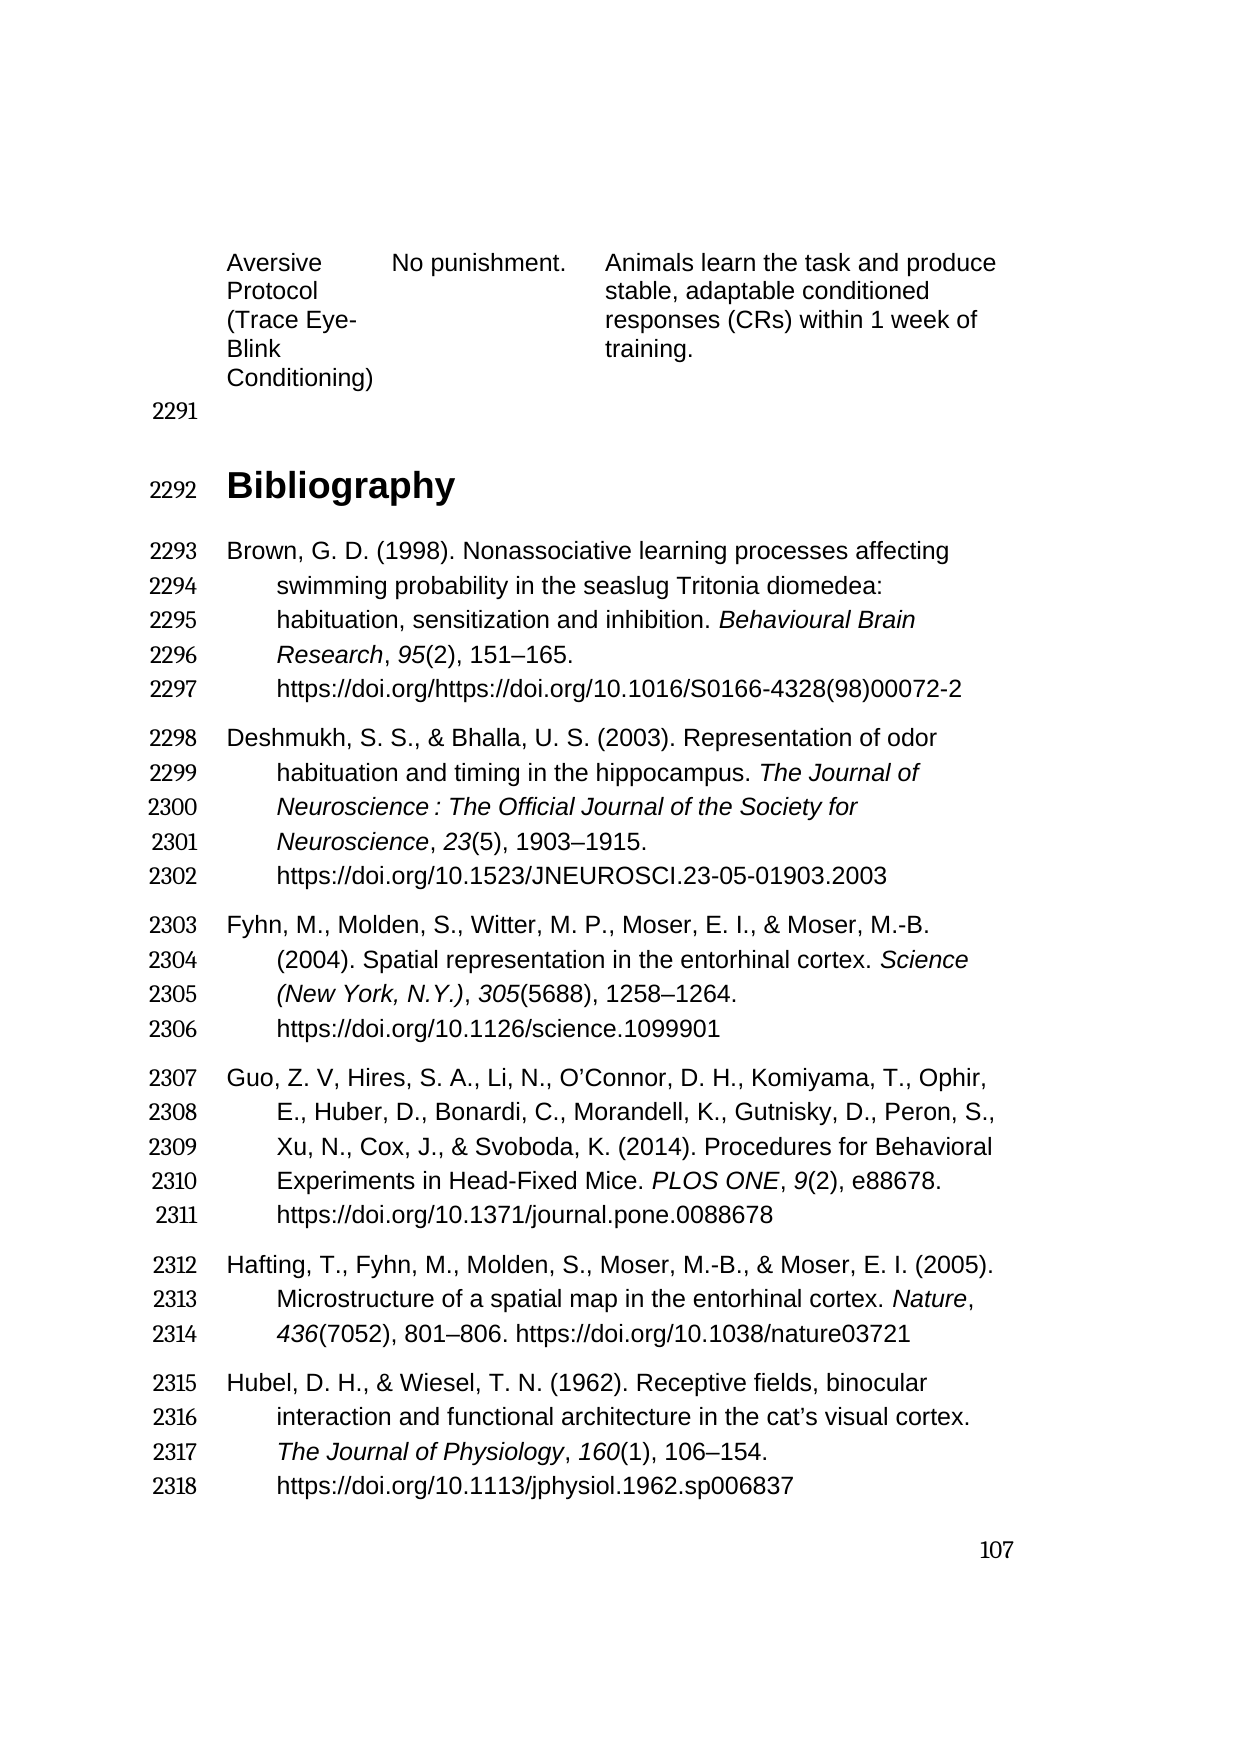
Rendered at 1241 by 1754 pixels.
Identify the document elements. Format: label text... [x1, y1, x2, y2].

text Fyhn, M., Molden, S., Witter, M. P., Moser, E. I., & Moser, M.-B. (2004). Spatial representation in the entorhinal cortex. Science (New York, N.Y.), 305(5688), 1258–1264. https://doi.org/10.1126/science.1099901 [226, 910, 1014, 1042]
table_cell Animals learn the task and produce stable, adaptable conditioned responses (CRs) within 1 week of training. [605, 248, 1013, 397]
text Brown, G. D. (1998). Nonassociative learning processes affecting swimming probability in the seaslug Tritonia diomedea: habituation, sensitization and inhibition. Behavioural Brain Research, 95(2), 151–165. https://doi.org/https://doi.org/10.1016/S0166-4328(98)00072-2 [226, 536, 1014, 703]
text Hafting, T., Fyhn, M., Molden, S., Moser, M.-B., & Moser, E. I. (2005). Microstructure of a spatial map in the entorhinal cortex. Nature, 436(7052), 801–806. https://doi.org/10.1038/nature03721 [226, 1249, 1014, 1347]
text Guo, Z. V, Hires, S. A., Li, N., O’Connor, D. H., Komiyama, T., Ophir, E., Huber, D., Bonardi, C., Morandell, K., Gutnisky, D., Peron, S., Xu, N., Cox, J., & Svoboda, K. (2014). Procedures for Behavioral Experiments in Head-Fixed Mice. PLOS ONE, 9(2), e88678. https://doi.org/10.1371/journal.pone.0088678 [226, 1063, 1014, 1229]
subtitle Bibliography [226, 463, 1014, 506]
text Deshmukh, S. S., & Bhalla, U. S. (2003). Representation of odor habituation and timing in the hippocampus. The Journal of Neuroscience : The Official Journal of the Society for Neuroscience, 23(5), 1903–1915. https://doi.org/10.1523/JNEUROSCI.23-05-01903.2003 [226, 723, 1014, 890]
table_cell No punishment. [391, 248, 605, 397]
text Hubel, D. H., & Wiesel, T. N. (1962). Receptive fields, binocular interaction and functional architecture in the cat’s visual cortex. The Journal of Physiology, 160(1), 106–154. https://doi.org/10.1113/jphysiol.1962.sp006837 [226, 1368, 1014, 1500]
table_cell Aversive Protocol (Trace Eye-Blink Conditioning) [226, 248, 391, 397]
